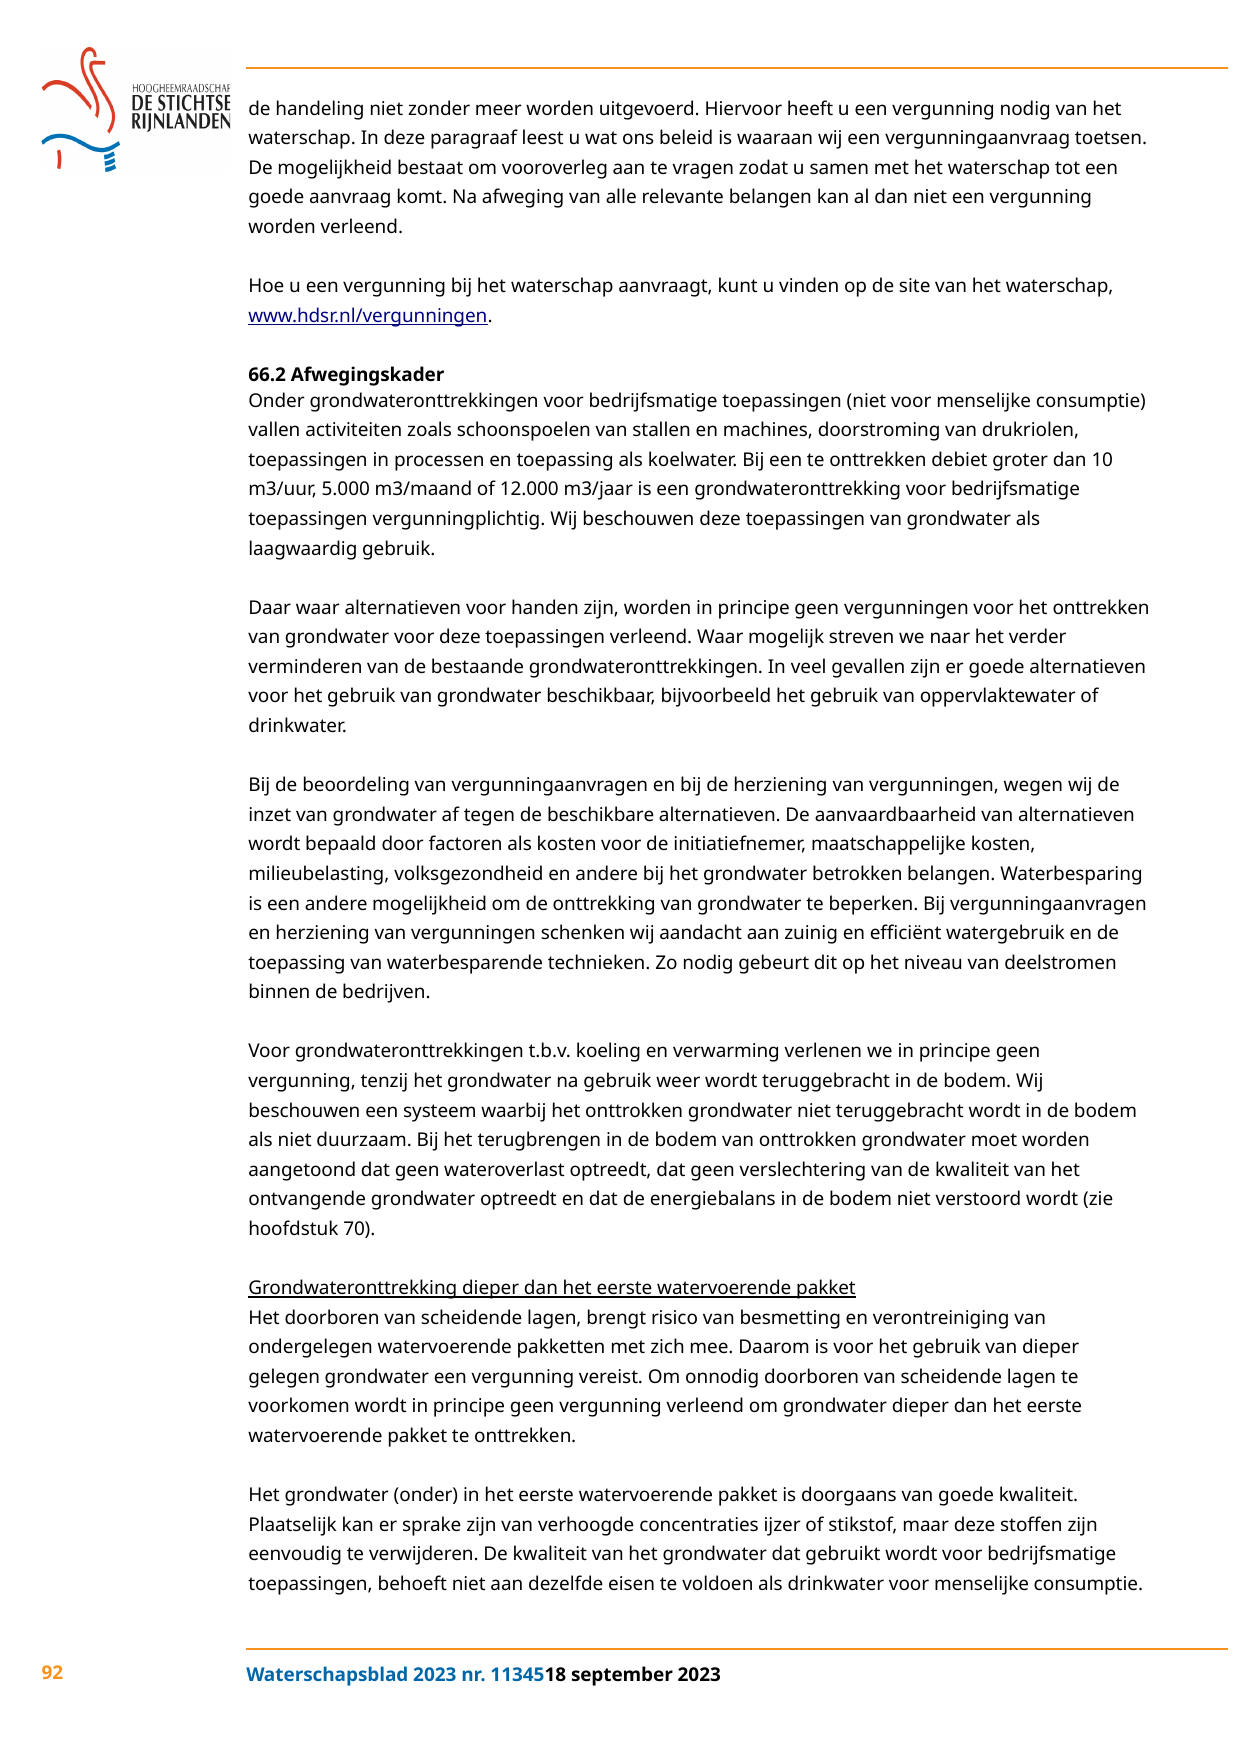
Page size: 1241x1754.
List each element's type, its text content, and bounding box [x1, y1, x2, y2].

text Hoe u een vergunning bij het waterschap aanvraagt, kunt u vinden op de site van het waterschap, www.hdsr.nl/vergunningen. [248, 272, 1152, 328]
text Grondwateronttrekking dieper dan het eerste watervoerende pakket [248, 1274, 1152, 1300]
text Het doorboren van scheidende lagen, brengt risico van besmetting en verontreiniging van ondergelegen watervoerende pakketten met zich mee. Daarom is voor het gebruik van dieper gelegen grondwater een vergunning vereist. Om onnodig doorboren van scheidende lagen te voorkomen wordt in principe geen vergunning verleend om grondwater dieper dan het eerste watervoerende pakket te onttrekken. [248, 1304, 1152, 1448]
text Onder grondwateronttrekkingen voor bedrijfsmatige toepassingen (niet voor menselijke consumptie) vallen activiteiten zoals schoonspoelen van stallen en machines, doorstroming van drukriolen, toepassingen in processen en toepassing als koelwater. Bij een te onttrekken debiet groter dan 10 m3/uur, 5.000 m3/maand of 12.000 m3/jaar is een grondwateronttrekking voor bedrijfsmatige toepassingen vergunningplichtig. Wij beschouwen deze toepassingen van grondwater als laagwaardig gebruik. [248, 387, 1152, 560]
text Voor grondwateronttrekkingen t.b.v. koeling en verwarming verlenen we in principe geen vergunning, tenzij het grondwater na gebruik weer wordt teruggebracht in de bodem. Wij beschouwen een systeem waarbij het onttrokken grondwater niet teruggebracht wordt in de bodem als niet duurzaam. Bij het terugbrengen in de bodem van onttrokken grondwater moet worden aangetoond dat geen wateroverlast optreedt, dat geen verslechtering van de kwaliteit van het ontvangende grondwater optreedt en dat de energiebalans in de bodem niet verstoord wordt (zie hoofdstuk 70). [248, 1038, 1152, 1241]
text de handeling niet zonder meer worden uitgevoerd. Hiervoor heeft u een vergunning nodig van het waterschap. In deze paragraaf leest u wat ons beleid is waaraan wij een vergunningaanvraag toetsen. De mogelijkheid bestaat om vooroverleg aan te vragen zodat u samen met het waterschap tot een goede aanvraag komt. Na afweging van alle relevante belangen kan al dan niet een vergunning worden verleend. [248, 95, 1152, 239]
text Daar waar alternatieven voor handen zijn, worden in principe geen vergunningen voor het onttrekken van grondwater voor deze toepassingen verleend. Waar mogelijk streven we naar het verder verminderen van de bestaande grondwateronttrekkingen. In veel gevallen zijn er goede alternatieven voor het gebruik van grondwater beschikbaar, bijvoorbeeld het gebruik van oppervlaktewater of drinkwater. [248, 594, 1152, 738]
text 66.2 Afwegingskader [248, 361, 1152, 387]
text Het grondwater (onder) in het eerste watervoerende pakket is doorgaans van goede kwaliteit. Plaatselijk kan er sprake zijn van verhoogde concentraties ijzer of stikstof, maar deze stoffen zijn eenvoudig te verwijderen. De kwaliteit van het grondwater dat gebruikt wordt voor bedrijfsmatige toepassingen, behoeft niet aan dezelfde eisen te voldoen als drinkwater voor menselijke consumptie. [248, 1481, 1152, 1596]
text Bij de beoordeling van vergunningaanvragen en bij de herziening van vergunningen, wegen wij de inzet van grondwater af tegen de beschikbare alternatieven. De aanvaardbaarheid van alternatieven wordt bepaald door factoren als kosten voor de initiatiefnemer, maatschappelijke kosten, milieubelasting, volksgezondheid en andere bij het grondwater betrokken belangen. Waterbesparing is een andere mogelijkheid om de onttrekking van grondwater te beperken. Bij vergunningaanvragen en herziening van vergunningen schenken wij aandacht aan zuinig en efficiënt watergebruik en de toepassing van waterbesparende technieken. Zo nodig gebeurt dit op het niveau van deelstromen binnen de bedrijven. [248, 771, 1152, 1004]
picture [41, 47, 231, 172]
